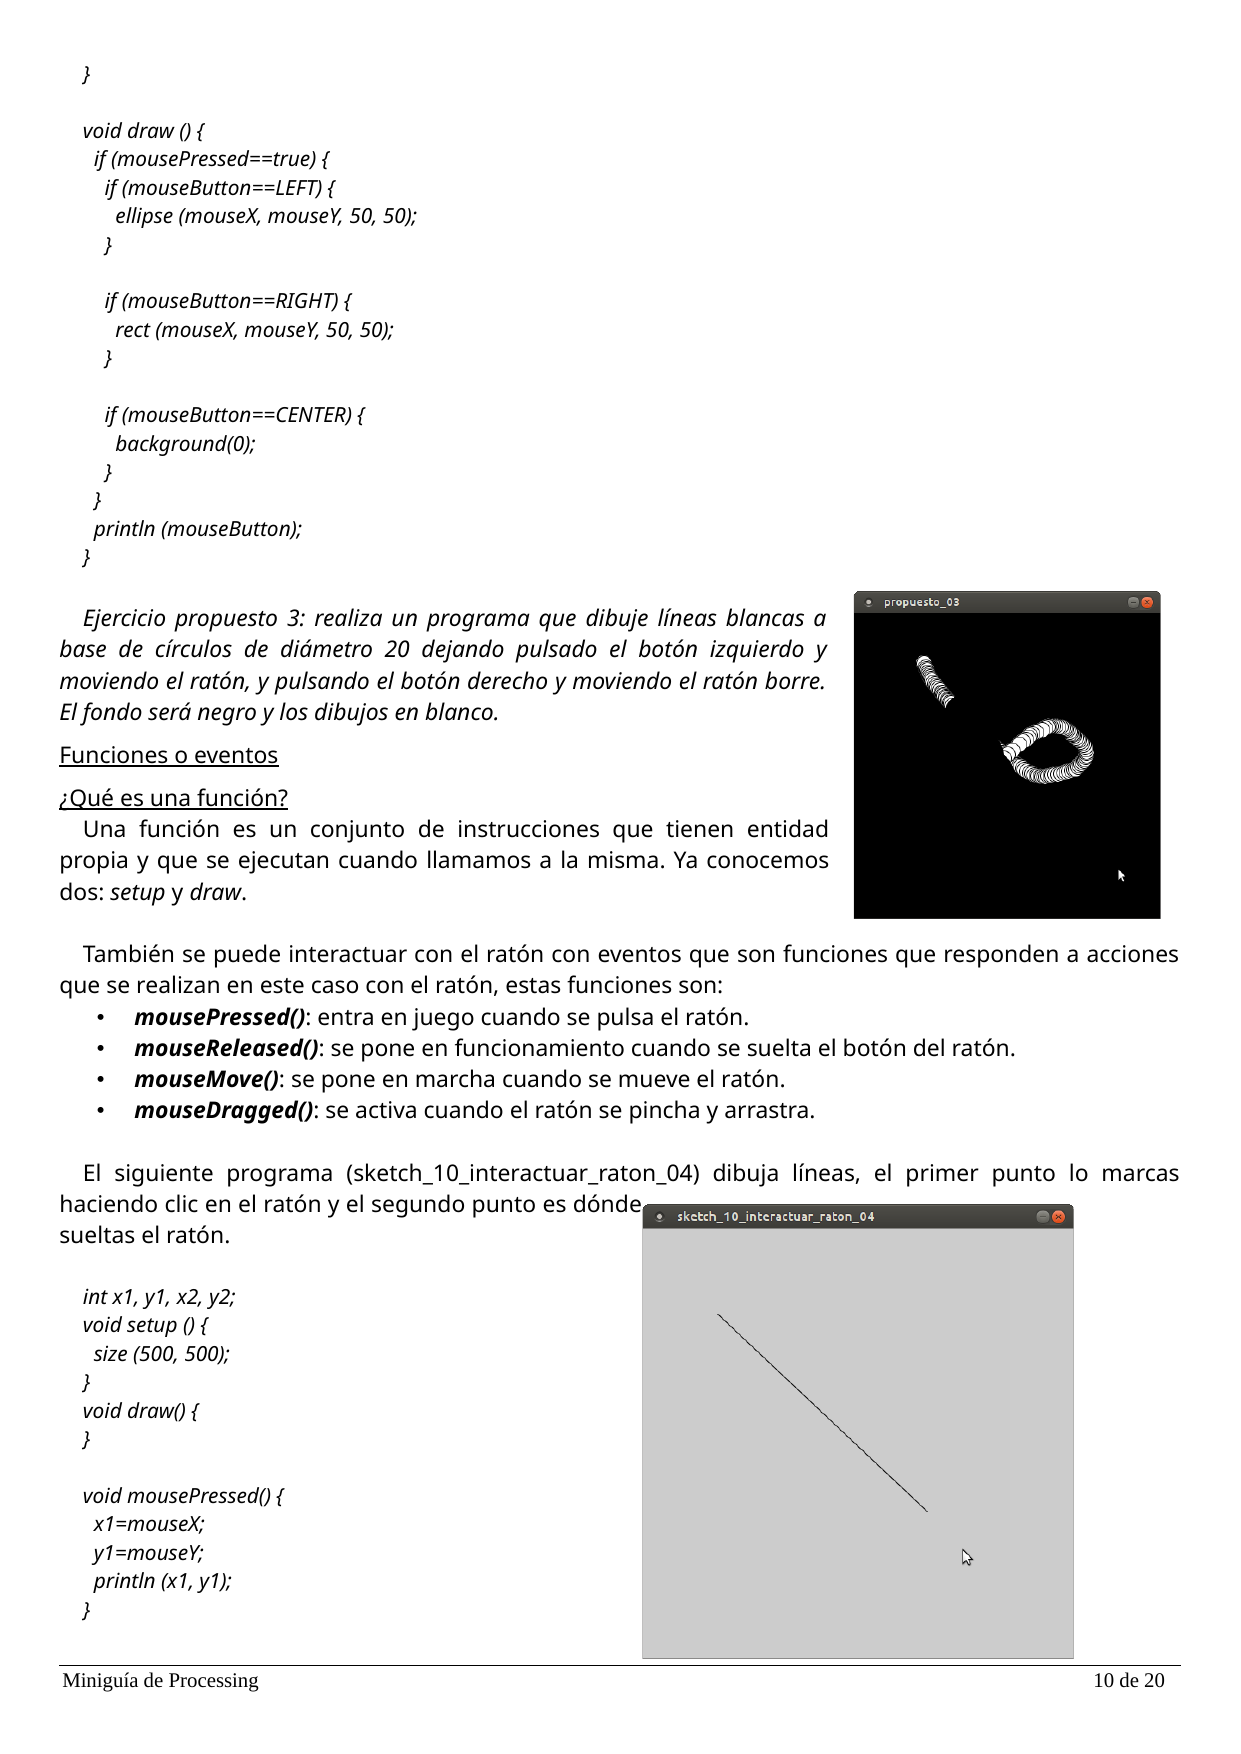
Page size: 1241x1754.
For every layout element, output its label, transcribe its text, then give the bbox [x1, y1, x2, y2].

text size (500, 500); [59, 1339, 642, 1367]
text [1074, 1481, 1181, 1509]
text [1074, 1595, 1181, 1623]
text [1074, 1424, 1181, 1453]
text También se puede interactuar con el ratón con eventos que son funciones que responden a acciones que se realizan en este caso con el ratón, estas funciones son: [59, 938, 1181, 1001]
text [1074, 1282, 1181, 1310]
text x1=mouseX; [59, 1509, 642, 1538]
text Una función es un conjunto de instrucciones que tienen entidad propia y que se ejecutan cuando llamamos a la misma. Ya conocemos dos: setup y draw. [59, 813, 853, 907]
text } [59, 1367, 642, 1396]
list mousePressed(): entra en juego cuando se pulsa el ratón. [97, 1001, 1181, 1032]
picture [853, 591, 1161, 919]
text } [59, 343, 1181, 372]
text [1074, 1310, 1181, 1339]
text [1161, 782, 1181, 813]
text } [59, 457, 1181, 486]
text void mousePressed() { [59, 1481, 642, 1509]
text if (mousePressed==true) { [59, 144, 1181, 173]
text [1074, 1566, 1181, 1595]
text [1074, 1396, 1181, 1424]
text [1161, 739, 1181, 770]
text [1074, 1509, 1181, 1538]
text int x1, y1, x2, y2; [59, 1282, 642, 1310]
text background(0); [59, 429, 1181, 457]
text void setup () { [59, 1310, 642, 1339]
text El siguiente programa (sketch_10_interactuar_raton_04) dibuja líneas, el primer punto lo marcas haciendo clic en el ratón y el segundo punto es dónde sueltas el ratón. [59, 1157, 1181, 1251]
list mouseMove(): se pone en marcha cuando se mueve el ratón. [97, 1063, 1181, 1094]
text if (mouseButton==RIGHT) { [59, 287, 1181, 315]
text void draw () { [59, 116, 1181, 144]
text y1=mouseY; [59, 1538, 642, 1566]
text } [59, 230, 1181, 258]
text } [59, 1424, 642, 1453]
picture [642, 1204, 1074, 1659]
text void draw() { [59, 1396, 642, 1424]
text } [59, 542, 1181, 571]
text } [59, 486, 1181, 514]
list mouseReleased(): se pone en funcionamiento cuando se suelta el botón del ratón. [97, 1032, 1181, 1063]
text Funciones o eventos [59, 739, 853, 770]
text Ejercicio propuesto 3: realiza un programa que dibuje líneas blancas a base de círculos de diámetro 20 dejando pulsado el botón izquierdo y moviendo el ratón, y pulsando el botón derecho y moviendo el ratón borre. El fondo será negro y los dibujos en blanco. [59, 602, 853, 727]
text rect (mouseX, mouseY, 50, 50); [59, 315, 1181, 343]
text if (mouseButton==CENTER) { [59, 400, 1181, 429]
text ellipse (mouseX, mouseY, 50, 50); [59, 201, 1181, 230]
text [1074, 1367, 1181, 1396]
text println (mouseButton); [59, 514, 1181, 542]
list mouseDragged(): se activa cuando el ratón se pincha y arrastra. [97, 1094, 1181, 1126]
text ¿Qué es una función? [59, 782, 853, 813]
text println (x1, y1); [59, 1566, 642, 1595]
text } [59, 59, 1181, 87]
text [1074, 1339, 1181, 1367]
text [1074, 1538, 1181, 1566]
text } [59, 1595, 642, 1623]
text if (mouseButton==LEFT) { [59, 173, 1181, 201]
